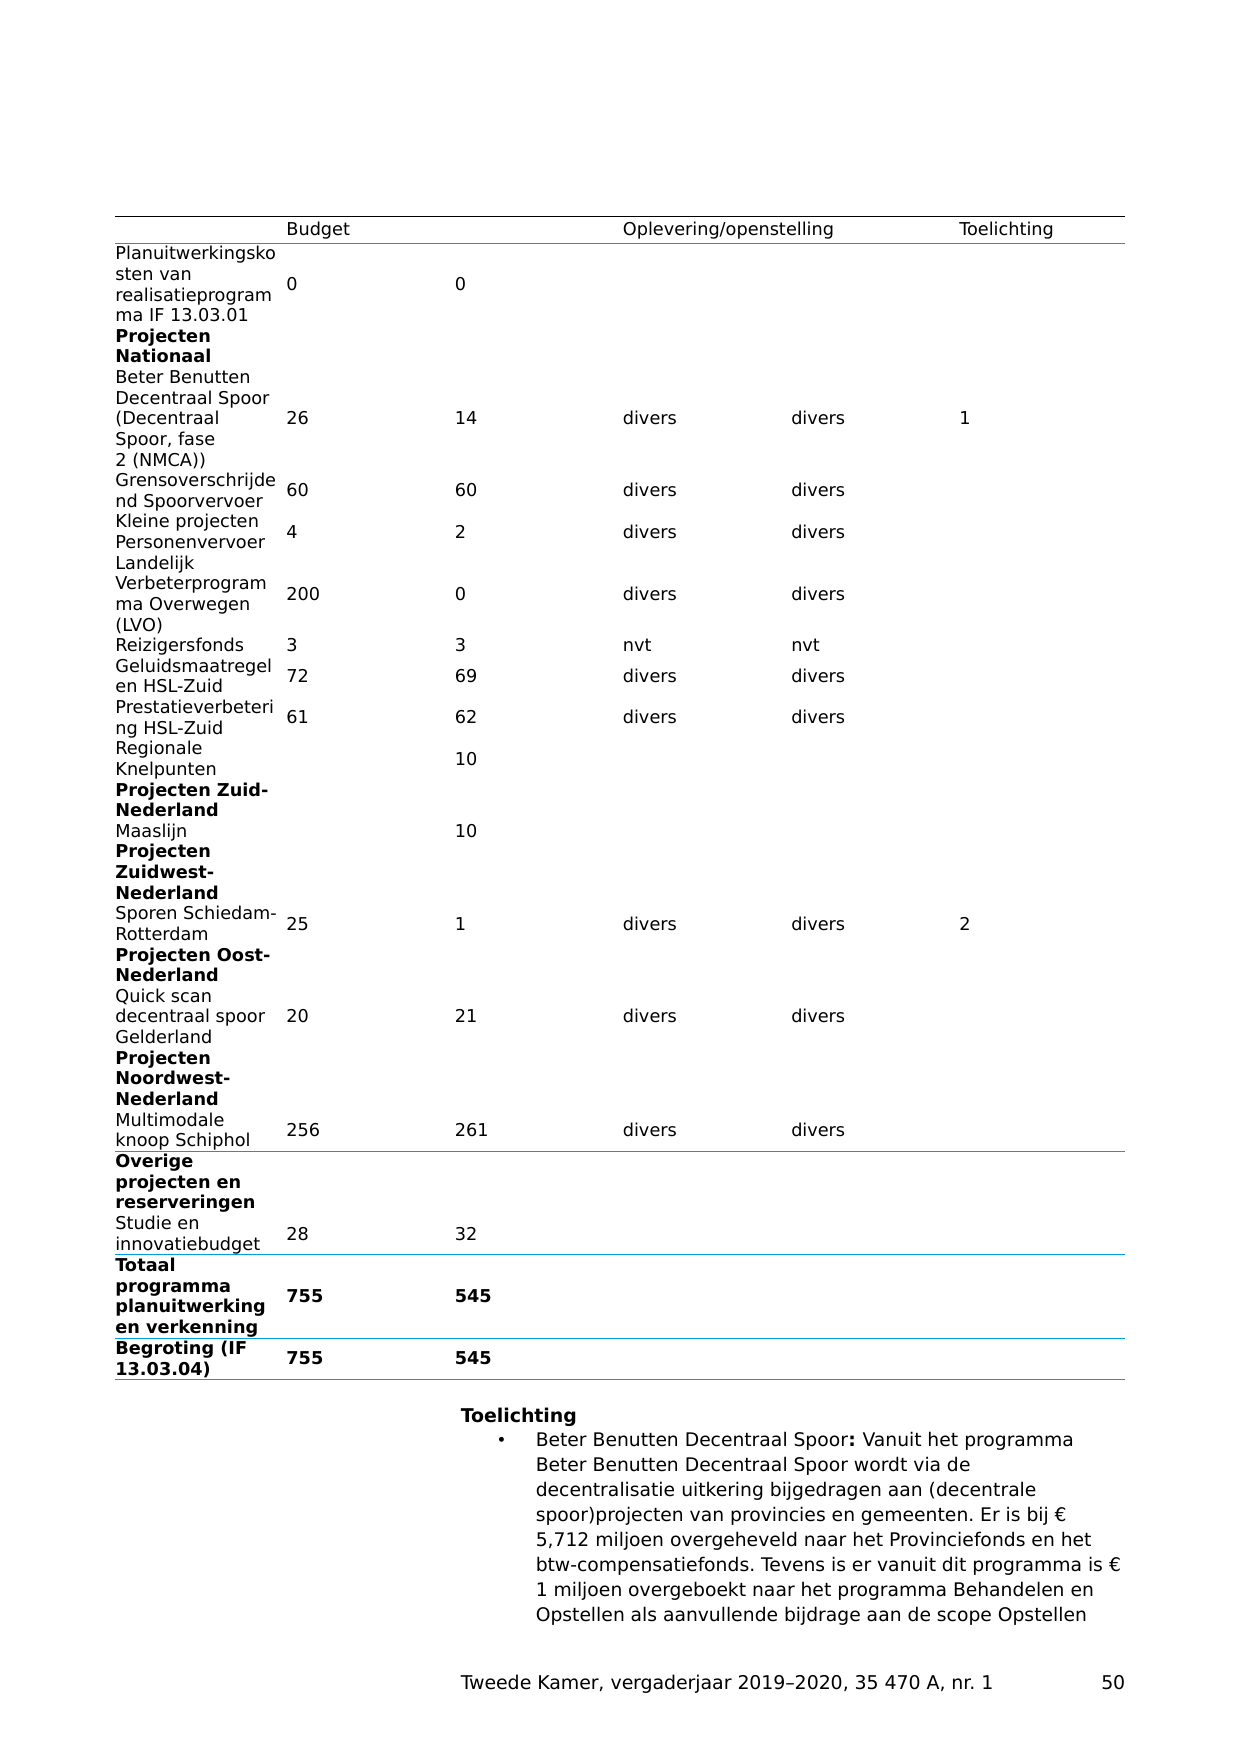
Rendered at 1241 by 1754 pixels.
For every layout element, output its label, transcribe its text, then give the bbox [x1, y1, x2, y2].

table_cell 545 [452, 1339, 620, 1379]
table_cell 200 [283, 553, 452, 635]
table_cell 10 [452, 738, 620, 779]
table_cell [956, 326, 1125, 367]
table_cell Multimodale knoop Schiphol [115, 1110, 283, 1151]
table_cell [788, 244, 956, 326]
table_cell 20 [283, 986, 452, 1048]
table_cell nvt [788, 635, 956, 656]
table_cell [620, 841, 788, 903]
table_cell 28 [283, 1213, 452, 1254]
table_cell 69 [452, 656, 620, 697]
table_cell Oplevering/openstelling [620, 217, 956, 243]
table_cell [620, 780, 788, 821]
table_cell 3 [283, 635, 452, 656]
table_cell [788, 1213, 956, 1254]
table_cell [452, 841, 620, 903]
table_cell divers [788, 470, 956, 511]
table_cell 61 [283, 697, 452, 738]
table_cell 14 [452, 367, 620, 470]
table_cell [620, 1048, 788, 1109]
table_cell Toelichting [956, 217, 1125, 243]
table_cell Regionale Knelpunten [115, 738, 283, 779]
table_cell [956, 697, 1125, 738]
table_cell Studie en innovatiebudget [115, 1213, 283, 1254]
table_cell divers [620, 986, 788, 1048]
table_cell [115, 217, 283, 243]
table_cell 2 [452, 511, 620, 553]
table_cell [283, 841, 452, 903]
table_cell 261 [452, 1110, 620, 1151]
table_cell [956, 1152, 1125, 1213]
table_cell Budget [283, 217, 620, 243]
table_cell [452, 1048, 620, 1109]
table_cell [452, 780, 620, 821]
table_cell 4 [283, 511, 452, 553]
table_cell [620, 1255, 788, 1337]
table_cell 2 [956, 903, 1125, 944]
table_cell [956, 1048, 1125, 1109]
table_cell [956, 511, 1125, 553]
table_cell divers [620, 470, 788, 511]
table_cell [283, 326, 452, 367]
table_cell Quick scan decentraal spoor Gelderland [115, 986, 283, 1048]
table_cell divers [788, 697, 956, 738]
table_cell 25 [283, 903, 452, 944]
table_cell [956, 1339, 1125, 1379]
table_cell divers [620, 1110, 788, 1151]
table_cell divers [620, 367, 788, 470]
table_cell 60 [283, 470, 452, 511]
table_cell [956, 244, 1125, 326]
table_cell [788, 1339, 956, 1379]
table_cell Overige projecten en reserveringen [115, 1152, 283, 1213]
table_cell [788, 1255, 956, 1337]
table_cell Projecten Nationaal [115, 326, 283, 367]
table_cell Grensoverschrijdend Spoorvervoer [115, 470, 283, 511]
table_cell 72 [283, 656, 452, 697]
table_cell divers [788, 511, 956, 553]
table_cell 755 [283, 1339, 452, 1379]
table_cell Sporen Schiedam-Rotterdam [115, 903, 283, 944]
table_cell 256 [283, 1110, 452, 1151]
table_cell [452, 1152, 620, 1213]
table_cell 545 [452, 1255, 620, 1337]
table_cell [283, 780, 452, 821]
table_cell [956, 656, 1125, 697]
table_cell 0 [283, 244, 452, 326]
table_cell [788, 1152, 956, 1213]
table_cell [956, 780, 1125, 821]
table_cell [956, 986, 1125, 1048]
table_cell [620, 326, 788, 367]
table_cell [283, 1048, 452, 1109]
table_cell [956, 738, 1125, 779]
table_cell 62 [452, 697, 620, 738]
table_cell Prestatieverbetering HSL-Zuid [115, 697, 283, 738]
table_cell [620, 738, 788, 779]
table_cell [283, 1152, 452, 1213]
table_cell [956, 635, 1125, 656]
table_cell divers [620, 697, 788, 738]
table_cell [788, 945, 956, 986]
table_cell [620, 1339, 788, 1379]
table_cell 0 [452, 553, 620, 635]
table_cell Begroting (IF 13.03.04) [115, 1339, 283, 1379]
table_cell [956, 553, 1125, 635]
table_cell [788, 326, 956, 367]
table_cell [788, 1048, 956, 1109]
table_cell [788, 738, 956, 779]
table_cell Maaslijn [115, 821, 283, 841]
table_cell [956, 841, 1125, 903]
table_cell 21 [452, 986, 620, 1048]
table_cell 755 [283, 1255, 452, 1337]
table_cell [956, 821, 1125, 841]
table_cell [283, 945, 452, 986]
table_cell Kleine projecten Personenvervoer [115, 511, 283, 553]
table_cell divers [788, 553, 956, 635]
table_cell divers [788, 1110, 956, 1151]
table_cell Planuitwerkingskosten van realisatieprogramma IF 13.03.01 [115, 244, 283, 326]
list Beter Benutten Decentraal Spoor: Vanuit het programma Beter Benutten Decentraal Spoor wordt via de decentralisatie uitkering bijgedragen aan (decentrale spoor)projecten van provincies en gemeenten. Er is bij € 5,712 miljoen overgeheveld naar het Provinciefonds en het btw-compensatiefonds. Tevens is er vanuit dit programma is € 1 miljoen overgeboekt naar het programma Behandelen en Opstellen als aanvullende bijdrage aan de scope Opstellen [498, 1427, 1125, 1627]
table_cell Projecten Noordwest-Nederland [115, 1048, 283, 1109]
table_cell 32 [452, 1213, 620, 1254]
table_cell Beter Benutten Decentraal Spoor (Decentraal Spoor, fase 2 (NMCA)) [115, 367, 283, 470]
table_cell 10 [452, 821, 620, 841]
table_cell Geluidsmaatregelen HSL-Zuid [115, 656, 283, 697]
table_cell 3 [452, 635, 620, 656]
table_cell Reizigersfonds [115, 635, 283, 656]
table_cell [283, 821, 452, 841]
table_cell [788, 841, 956, 903]
table_cell [620, 1152, 788, 1213]
table_cell 26 [283, 367, 452, 470]
table_cell [956, 1213, 1125, 1254]
table_cell [956, 1110, 1125, 1151]
table_cell divers [788, 903, 956, 944]
table_cell 1 [956, 367, 1125, 470]
table_cell divers [788, 656, 956, 697]
table_cell [452, 945, 620, 986]
table_cell Totaal programma planuitwerking en verkenning [115, 1255, 283, 1337]
table_cell divers [620, 511, 788, 553]
table_cell 0 [452, 244, 620, 326]
table_cell [620, 244, 788, 326]
table_cell 60 [452, 470, 620, 511]
table_cell divers [620, 903, 788, 944]
table_cell nvt [620, 635, 788, 656]
table_cell Projecten Oost-Nederland [115, 945, 283, 986]
table_cell divers [788, 367, 956, 470]
table_cell Projecten Zuidwest-Nederland [115, 841, 283, 903]
text Toelichting [461, 1405, 1125, 1427]
table_cell 1 [452, 903, 620, 944]
table_header Projectoverzicht behorende bij 13.03.04: Realisatieprogramma personenvervoer (bedragen x € 1 miljoen) [115, 191, 1125, 216]
table_cell [620, 1213, 788, 1254]
table_cell divers [620, 553, 788, 635]
table_cell Landelijk Verbeterprogramma Overwegen (LVO) [115, 553, 283, 635]
table_cell [620, 945, 788, 986]
table_cell divers [620, 656, 788, 697]
table_cell divers [788, 986, 956, 1048]
table_cell [452, 326, 620, 367]
table_cell [956, 945, 1125, 986]
table_cell [788, 780, 956, 821]
table_cell Projecten Zuid-Nederland [115, 780, 283, 821]
table_cell [956, 1255, 1125, 1337]
table_cell [788, 821, 956, 841]
table_cell [620, 821, 788, 841]
table_cell [283, 738, 452, 779]
table_cell [956, 470, 1125, 511]
